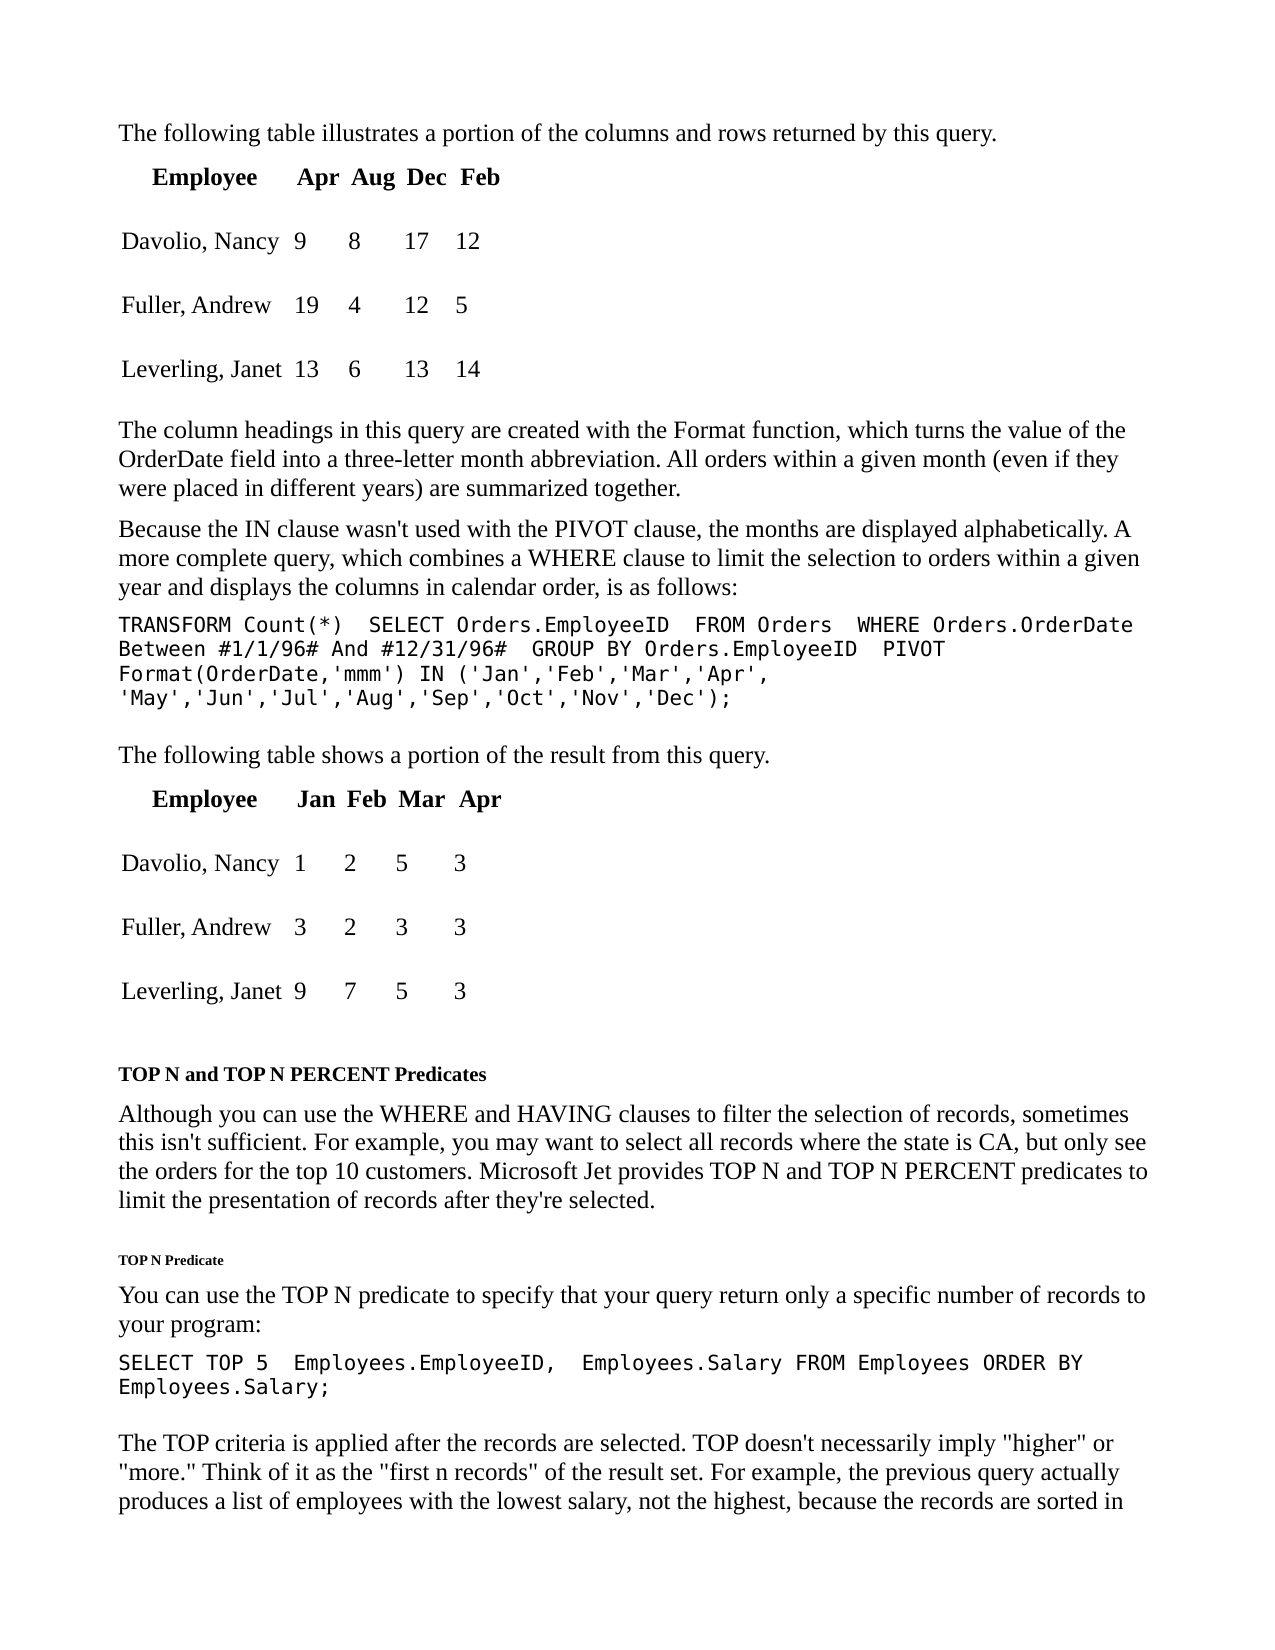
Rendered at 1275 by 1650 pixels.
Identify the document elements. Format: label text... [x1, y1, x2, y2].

table_cell 3 [451, 973, 509, 1037]
table_cell 12 [401, 288, 452, 352]
text Although you can use the WHERE and HAVING clauses to filter the selection of records, sometimes this isn't sufficient. For example, you may want to select all records where the state is CA, but only see the orders for the top 10 customers. Microsoft Jet provides TOP N and TOP N PERCENT predicates to limit the presentation of records after they're selected. [118, 1099, 1157, 1214]
text The following table illustrates a portion of the columns and rows returned by this query. [118, 118, 1157, 147]
table_header Jan [291, 781, 341, 845]
table_cell 8 [345, 224, 401, 287]
table_cell Fuller, Andrew [118, 909, 291, 973]
table_cell Leverling, Janet [118, 352, 291, 416]
table_cell Leverling, Janet [118, 973, 291, 1037]
text The TOP criteria is applied after the records are selected. TOP doesn't necessarily imply "higher" or "more." Think of it as the "first n records" of the result set. For example, the previous query actually produces a list of employees with the lowest salary, not the highest, because the records are sorted in [118, 1428, 1157, 1515]
table_cell Fuller, Andrew [118, 288, 291, 352]
table_cell 3 [451, 845, 509, 909]
text You can use the TOP N predicate to specify that your query return only a specific number of records to your program: [118, 1281, 1157, 1338]
table_header Apr [291, 159, 345, 223]
table_cell 17 [401, 224, 452, 287]
table_cell 9 [291, 224, 345, 287]
text SELECT TOP 5 Employees.EmployeeID, Employees.Salary FROM Employees ORDER BY Employees.Salary; [118, 1351, 1157, 1399]
text Because the IN clause wasn't used with the PIVOT clause, the months are displayed alphabetically. A more complete query, which combines a WHERE clause to limit the selection to orders within a given year and displays the columns in calendar order, is as follows: [118, 514, 1157, 601]
text TRANSFORM Count(*) SELECT Orders.EmployeeID FROM Orders WHERE Orders.OrderDate Between #1/1/96# And #12/31/96# GROUP BY Orders.EmployeeID PIVOT Format(OrderDate,'mmm') IN ('Jan','Feb','Mar','Apr', 'May','Jun','Jul','Aug','Sep','Oct','Nov','Dec'); [118, 613, 1157, 710]
table_cell 2 [341, 845, 392, 909]
table_header Employee [118, 159, 291, 223]
text The following table shows a portion of the result from this query. [118, 740, 1157, 768]
table_header Feb [341, 781, 392, 845]
table_cell 9 [291, 973, 341, 1037]
table_header Aug [345, 159, 401, 223]
table_cell 14 [452, 352, 508, 416]
table_cell Davolio, Nancy [118, 845, 291, 909]
table_cell 1 [291, 845, 341, 909]
table_cell 3 [393, 909, 451, 973]
table_header Feb [452, 159, 508, 223]
table_cell 5 [452, 288, 508, 352]
table_cell 5 [393, 845, 451, 909]
table_header Employee [118, 781, 291, 845]
table_cell 12 [452, 224, 508, 287]
table_cell 6 [345, 352, 401, 416]
subtitle TOP N Predicate [118, 1251, 1157, 1268]
table_header Apr [451, 781, 509, 845]
table_cell 7 [341, 973, 392, 1037]
subtitle TOP N and TOP N PERCENT Predicates [118, 1062, 1157, 1086]
table_header Dec [401, 159, 452, 223]
table_cell 2 [341, 909, 392, 973]
table_cell 4 [345, 288, 401, 352]
table_header Mar [393, 781, 451, 845]
table_cell 3 [451, 909, 509, 973]
table_cell 13 [291, 352, 345, 416]
table_cell Davolio, Nancy [118, 224, 291, 287]
table_cell 3 [291, 909, 341, 973]
table_cell 13 [401, 352, 452, 416]
text The column headings in this query are created with the Format function, which turns the value of the OrderDate field into a three-letter month abbreviation. All orders within a given month (even if they were placed in different years) are summarized together. [118, 416, 1157, 502]
table_cell 5 [393, 973, 451, 1037]
table_cell 19 [291, 288, 345, 352]
